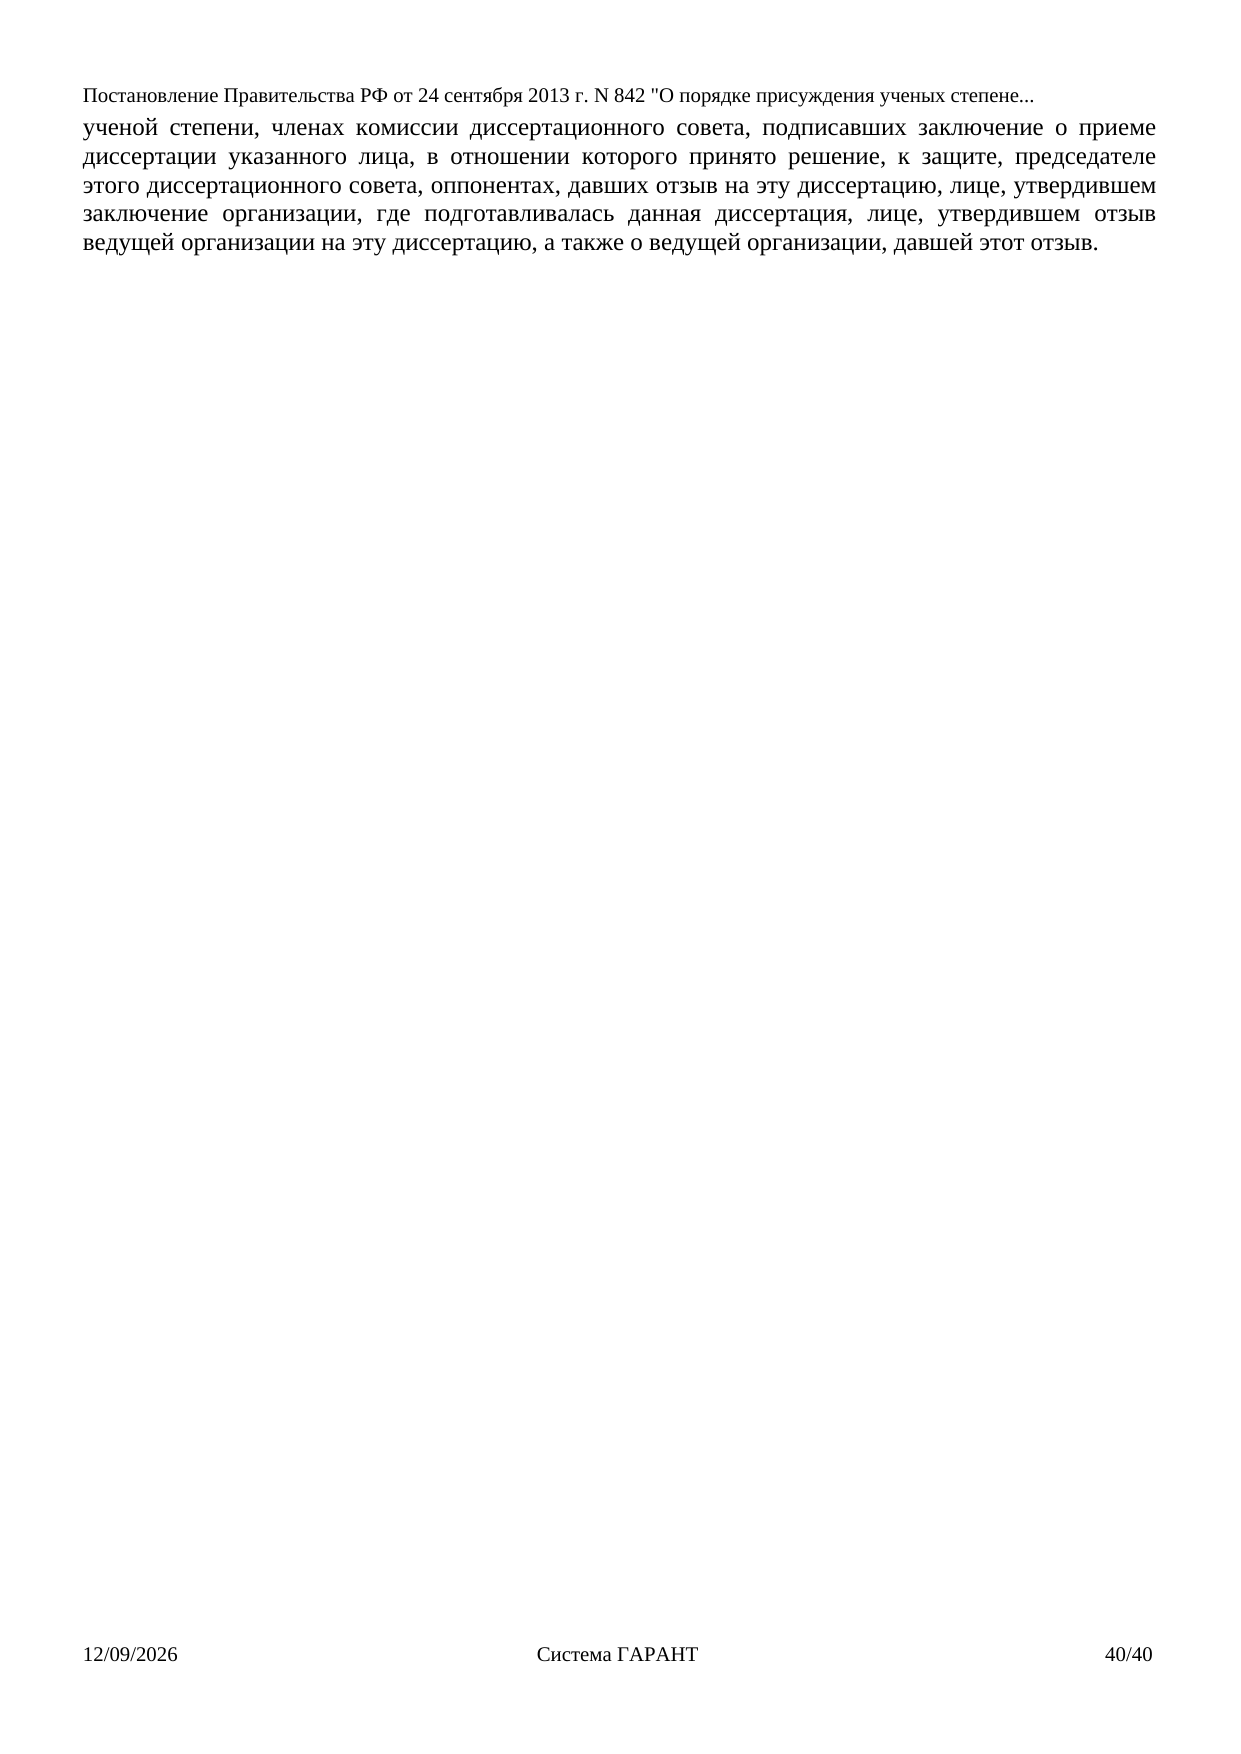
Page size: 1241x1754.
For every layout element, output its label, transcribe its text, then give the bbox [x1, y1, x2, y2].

text ученой степени, членах комиссии диссертационного совета, подписавших заключение о приеме диссертации указанного лица, в отношении которого принято решение, к защите, председателе этого диссертационного совета, оппонентах, давших отзыв на эту диссертацию, лице, утвердившем заключение организации, где подготавливалась данная диссертация, лице, утвердившем отзыв ведущей организации на эту диссертацию, а также о ведущей организации, давшей этот отзыв. [83, 112, 1157, 256]
